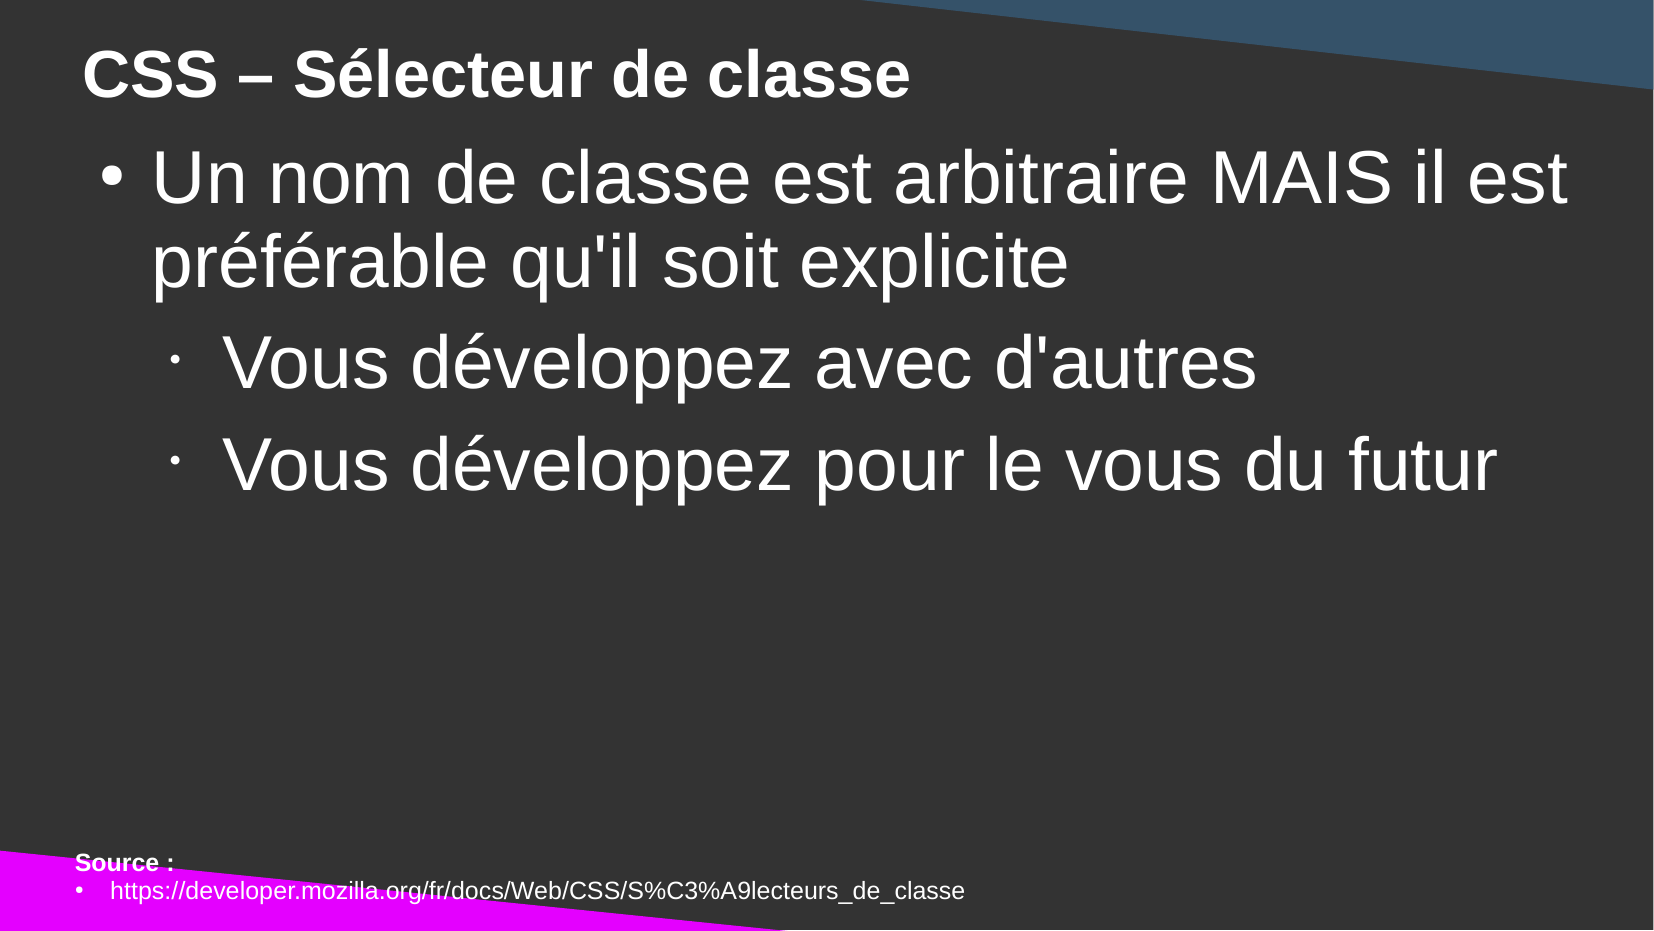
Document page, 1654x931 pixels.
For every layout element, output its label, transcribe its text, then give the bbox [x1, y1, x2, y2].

text_box [0, 850, 788, 931]
text_box Source : https://developer.mozilla.org/fr/docs/Web/CSS/S%C3%A9lecteurs_de_classe [60, 841, 1546, 913]
text_box [860, 0, 1654, 90]
list Un nom de classe est arbitraire MAIS il est préférable qu'il soit explicite Vous développez avec d'autres Vous développez pour le vous du futur [80, 135, 1605, 815]
title CSS – Sélecteur de classe [82, 37, 1571, 114]
